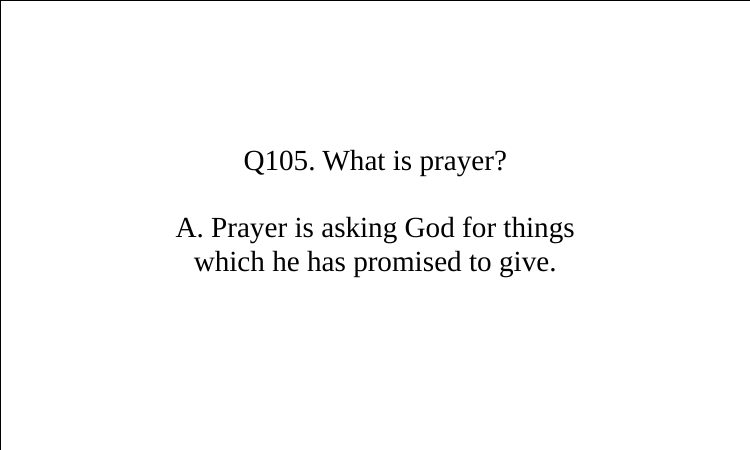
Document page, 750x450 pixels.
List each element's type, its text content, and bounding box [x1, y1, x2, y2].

text Q105. What is prayer? A. Prayer is asking God for things which he has promised to give. [1, 9, 750, 277]
